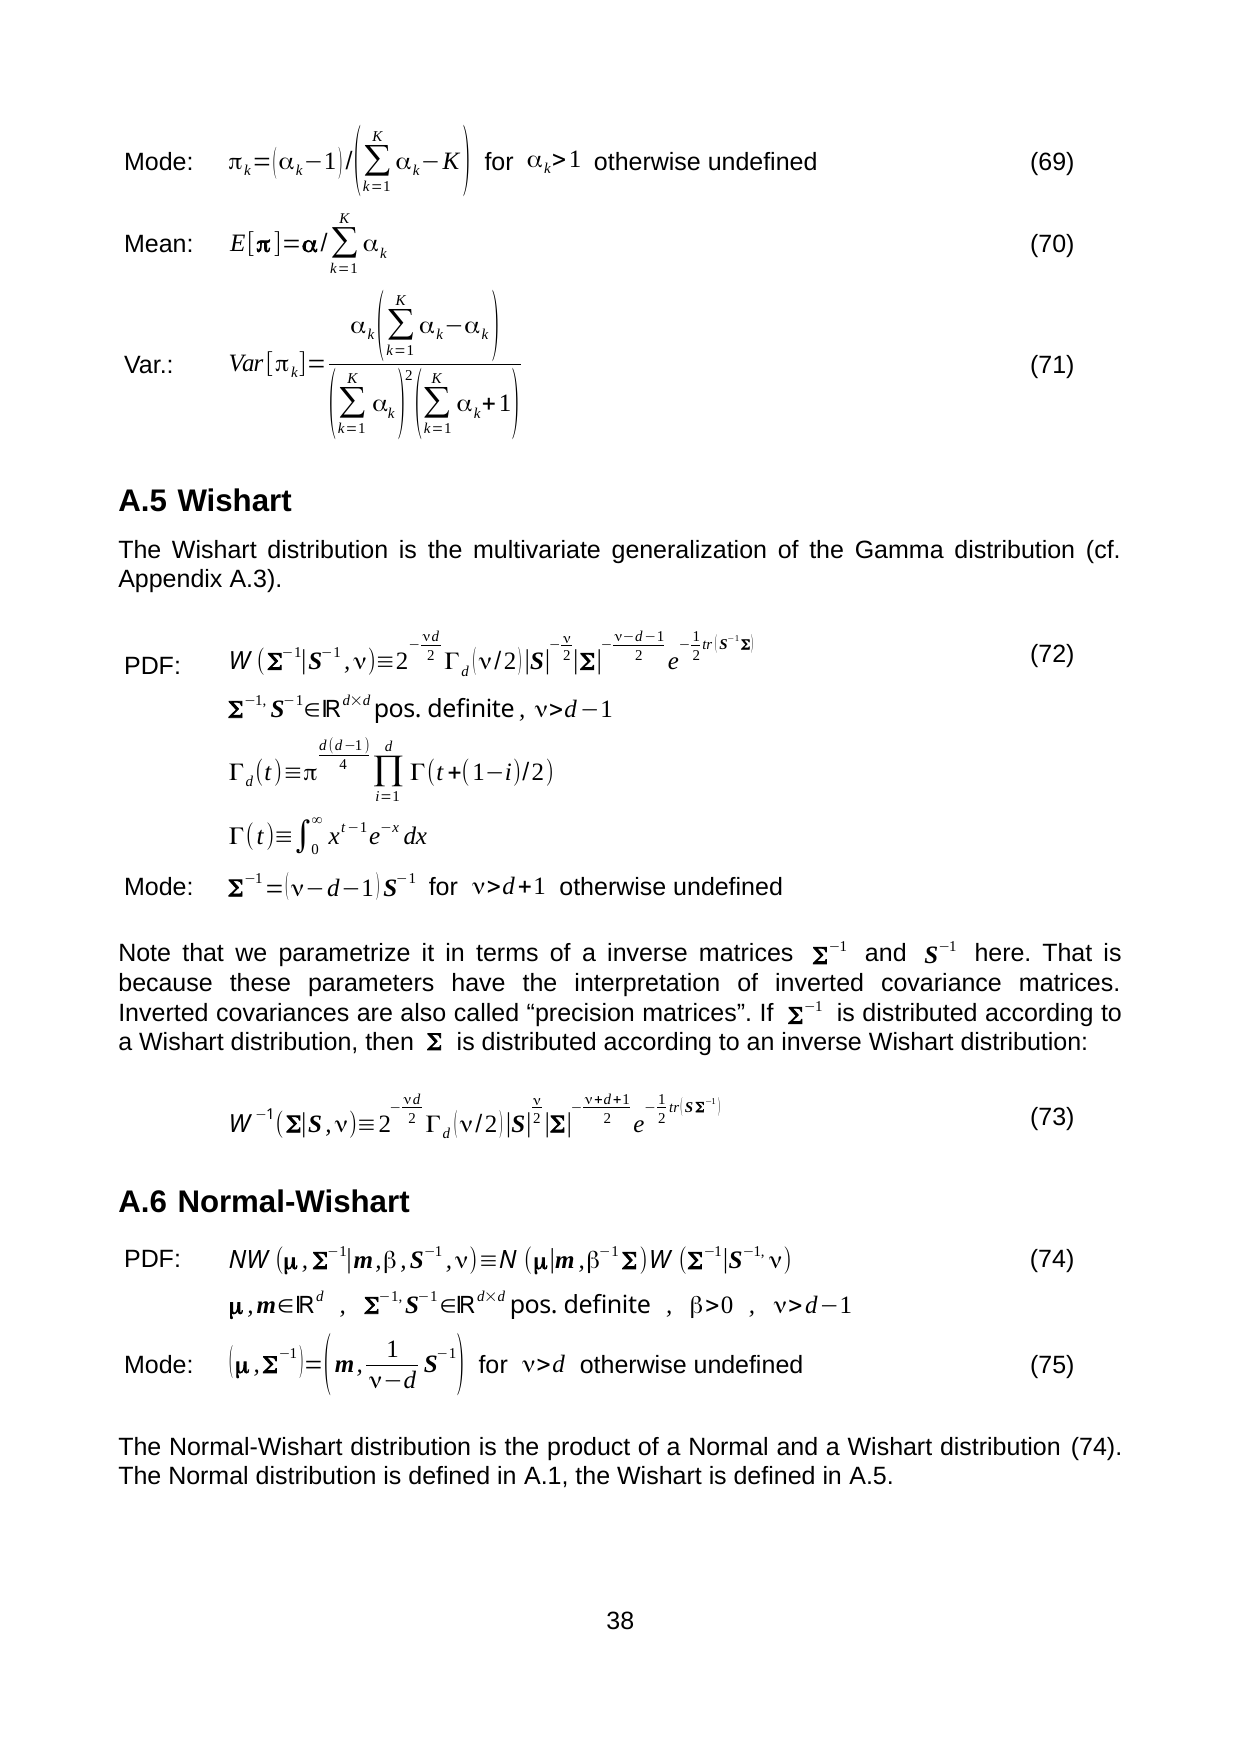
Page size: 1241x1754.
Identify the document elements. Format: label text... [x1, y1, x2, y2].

table_header [217, 730, 1024, 811]
table_header [118, 1084, 217, 1148]
table_header (73) [1024, 1084, 1123, 1148]
table_header PDF: [118, 622, 217, 685]
text Note that we parametrize it in terms of a inverse matrices and here. That is because these parameters have the interpretation of inverted covariance matrices. Inverted covariances are also called “precision matrices”. If is distributed according to a Wishart distribution, then is distributed according to an inverse Wishart distribution: [118, 937, 1122, 1056]
table_cell (71) [1024, 283, 1123, 447]
table_cell Var.: [118, 283, 217, 447]
table_header [1024, 864, 1123, 908]
table_header [217, 1084, 1024, 1148]
table_header [118, 1281, 217, 1326]
table_header (72) [1024, 622, 1123, 685]
table_header [1024, 811, 1123, 864]
table_header [118, 730, 217, 811]
table_header [118, 811, 217, 864]
title Wishart [118, 482, 1122, 517]
table_header [217, 811, 1024, 864]
table_cell Mode: [118, 1326, 217, 1403]
table_header [217, 685, 1024, 730]
table_header [1024, 730, 1123, 811]
table_cell for otherwise undefined [217, 1326, 1024, 1403]
title Normal-Wishart [118, 1183, 1122, 1218]
table_cell (69) [1024, 118, 1123, 204]
table_header PDF: [118, 1237, 216, 1281]
table_header Mode: [118, 864, 217, 908]
table_header for otherwise undefined [217, 864, 1024, 908]
table_header [217, 1281, 1024, 1326]
table_header [1024, 685, 1123, 730]
table_cell (75) [1024, 1326, 1123, 1403]
table_header [1024, 1281, 1123, 1326]
table_cell [217, 204, 1024, 283]
table_cell (70) [1024, 204, 1123, 283]
text The Normal-Wishart distribution is the product of a Normal and a Wishart distribution (74). The Normal distribution is defined in A.1, the Wishart is defined in A.5. [118, 1432, 1122, 1489]
text The Wishart distribution is the multivariate generalization of the Gamma distribution (cf. Appendix A.3). [118, 536, 1122, 593]
table_cell Mean: [118, 204, 217, 283]
table_cell for otherwise undefined [217, 118, 1024, 204]
table_cell [217, 283, 1024, 447]
table_header (74) [1024, 1237, 1123, 1281]
table_header [217, 622, 1024, 685]
table_cell Mode: [118, 118, 217, 204]
table_header [216, 1237, 1024, 1281]
table_header [118, 685, 217, 730]
